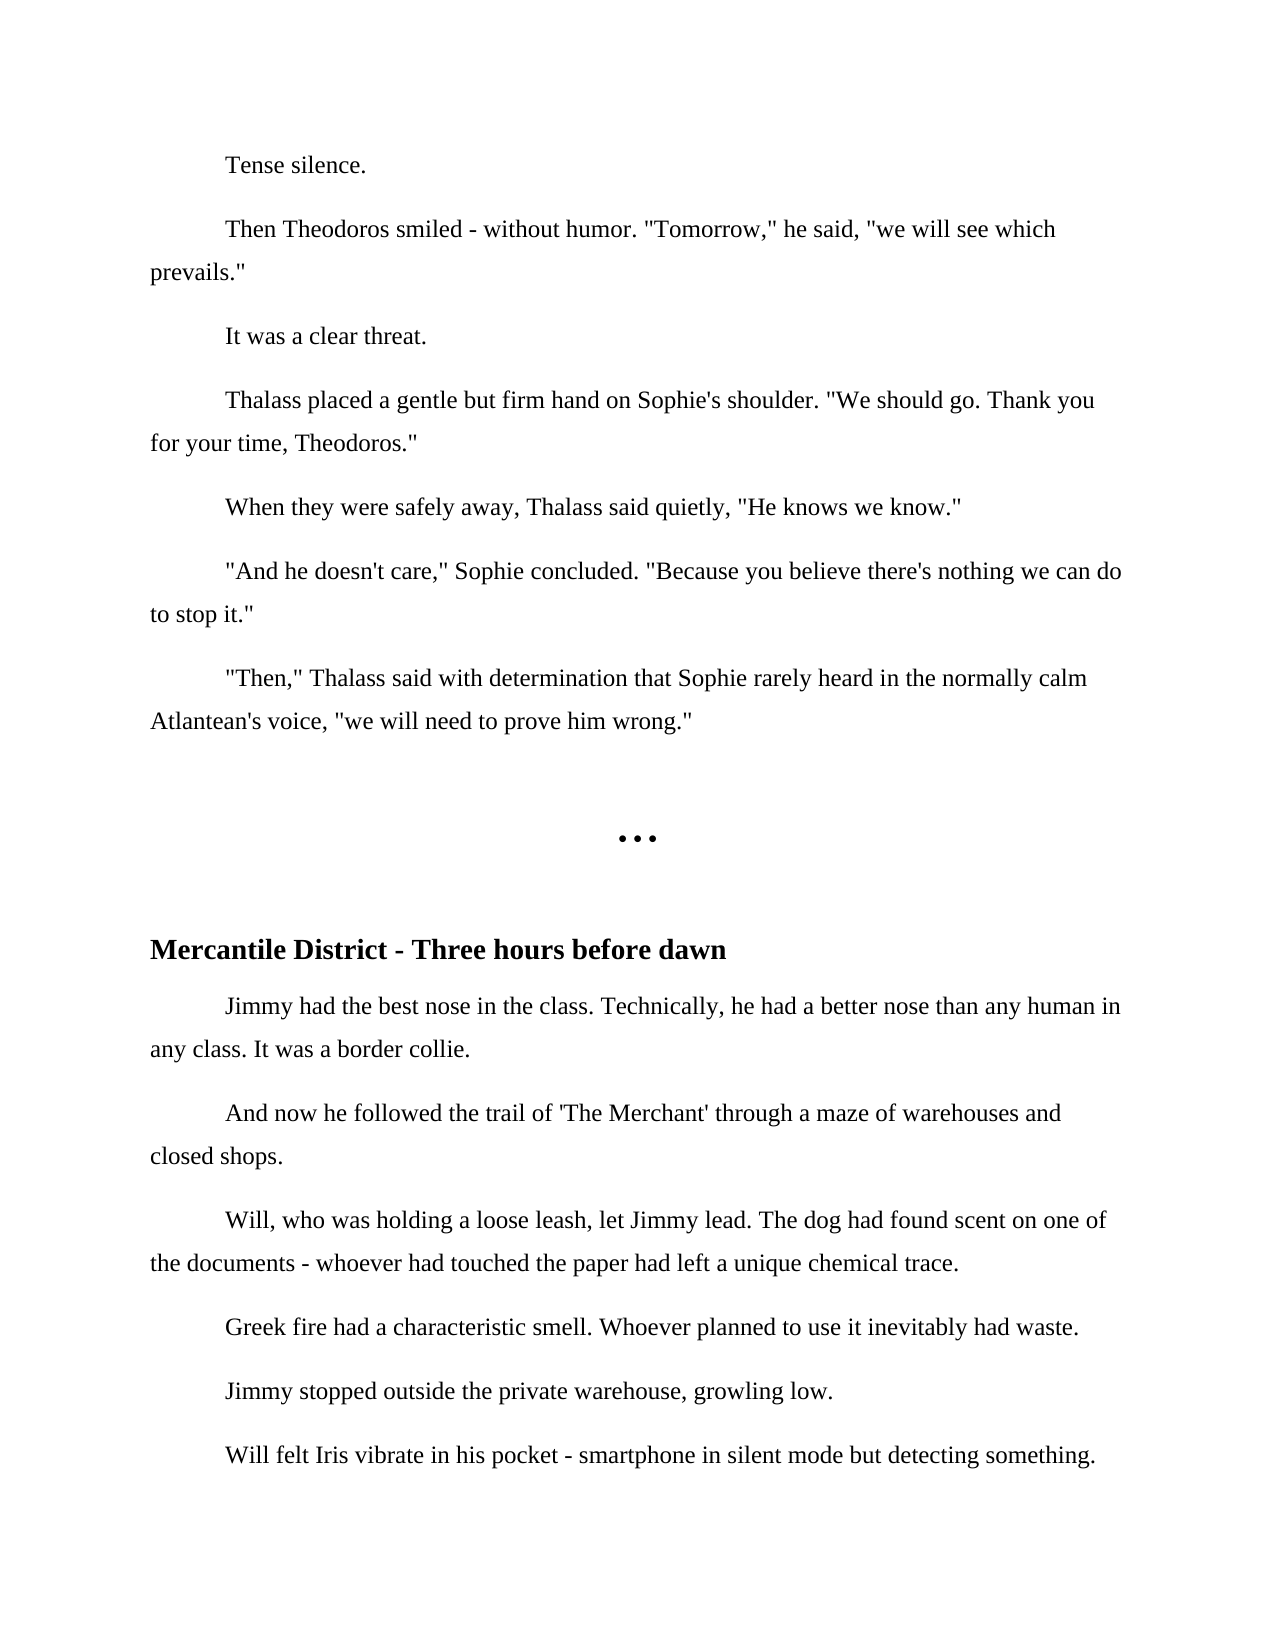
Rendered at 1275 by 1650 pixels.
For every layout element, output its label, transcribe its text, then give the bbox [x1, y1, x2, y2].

text Mercantile District - Three hours before dawn [150, 932, 1125, 965]
text Greek fire had a characteristic smell. Whoever planned to use it inevitably had waste. [150, 1312, 1125, 1341]
text Jimmy had the best nose in the class. Technically, he had a better nose than any human in any class. It was a border collie. [150, 991, 1125, 1063]
text When they were safely away, Thalass said quietly, "He knows we know." [150, 492, 1125, 521]
text Will, who was holding a loose leash, let Jimmy lead. The dog had found scent on one of the documents - whoever had touched the paper had left a unique chemical trace. [150, 1205, 1125, 1277]
text Tense silence. [150, 150, 1125, 179]
text Thalass placed a gentle but firm hand on Sophie's shoulder. "We should go. Thank you for your time, Theodoros." [150, 385, 1125, 457]
text Then Theodoros smiled - without humor. "Tomorrow," he said, "we will see which prevails." [150, 214, 1125, 286]
text "Then," Thalass said with determination that Sophie rarely heard in the normally calm Atlantean's voice, "we will need to prove him wrong." [150, 663, 1125, 735]
text It was a clear threat. [150, 321, 1125, 350]
text Jimmy stopped outside the private warehouse, growling low. [150, 1376, 1125, 1405]
text "And he doesn't care," Sophie concluded. "Because you believe there's nothing we can do to stop it." [150, 556, 1125, 628]
text And now he followed the trail of 'The Merchant' through a maze of warehouses and closed shops. [150, 1098, 1125, 1170]
text • • • [150, 824, 1125, 853]
text Will felt Iris vibrate in his pocket - smartphone in silent mode but detecting something. [150, 1440, 1125, 1469]
